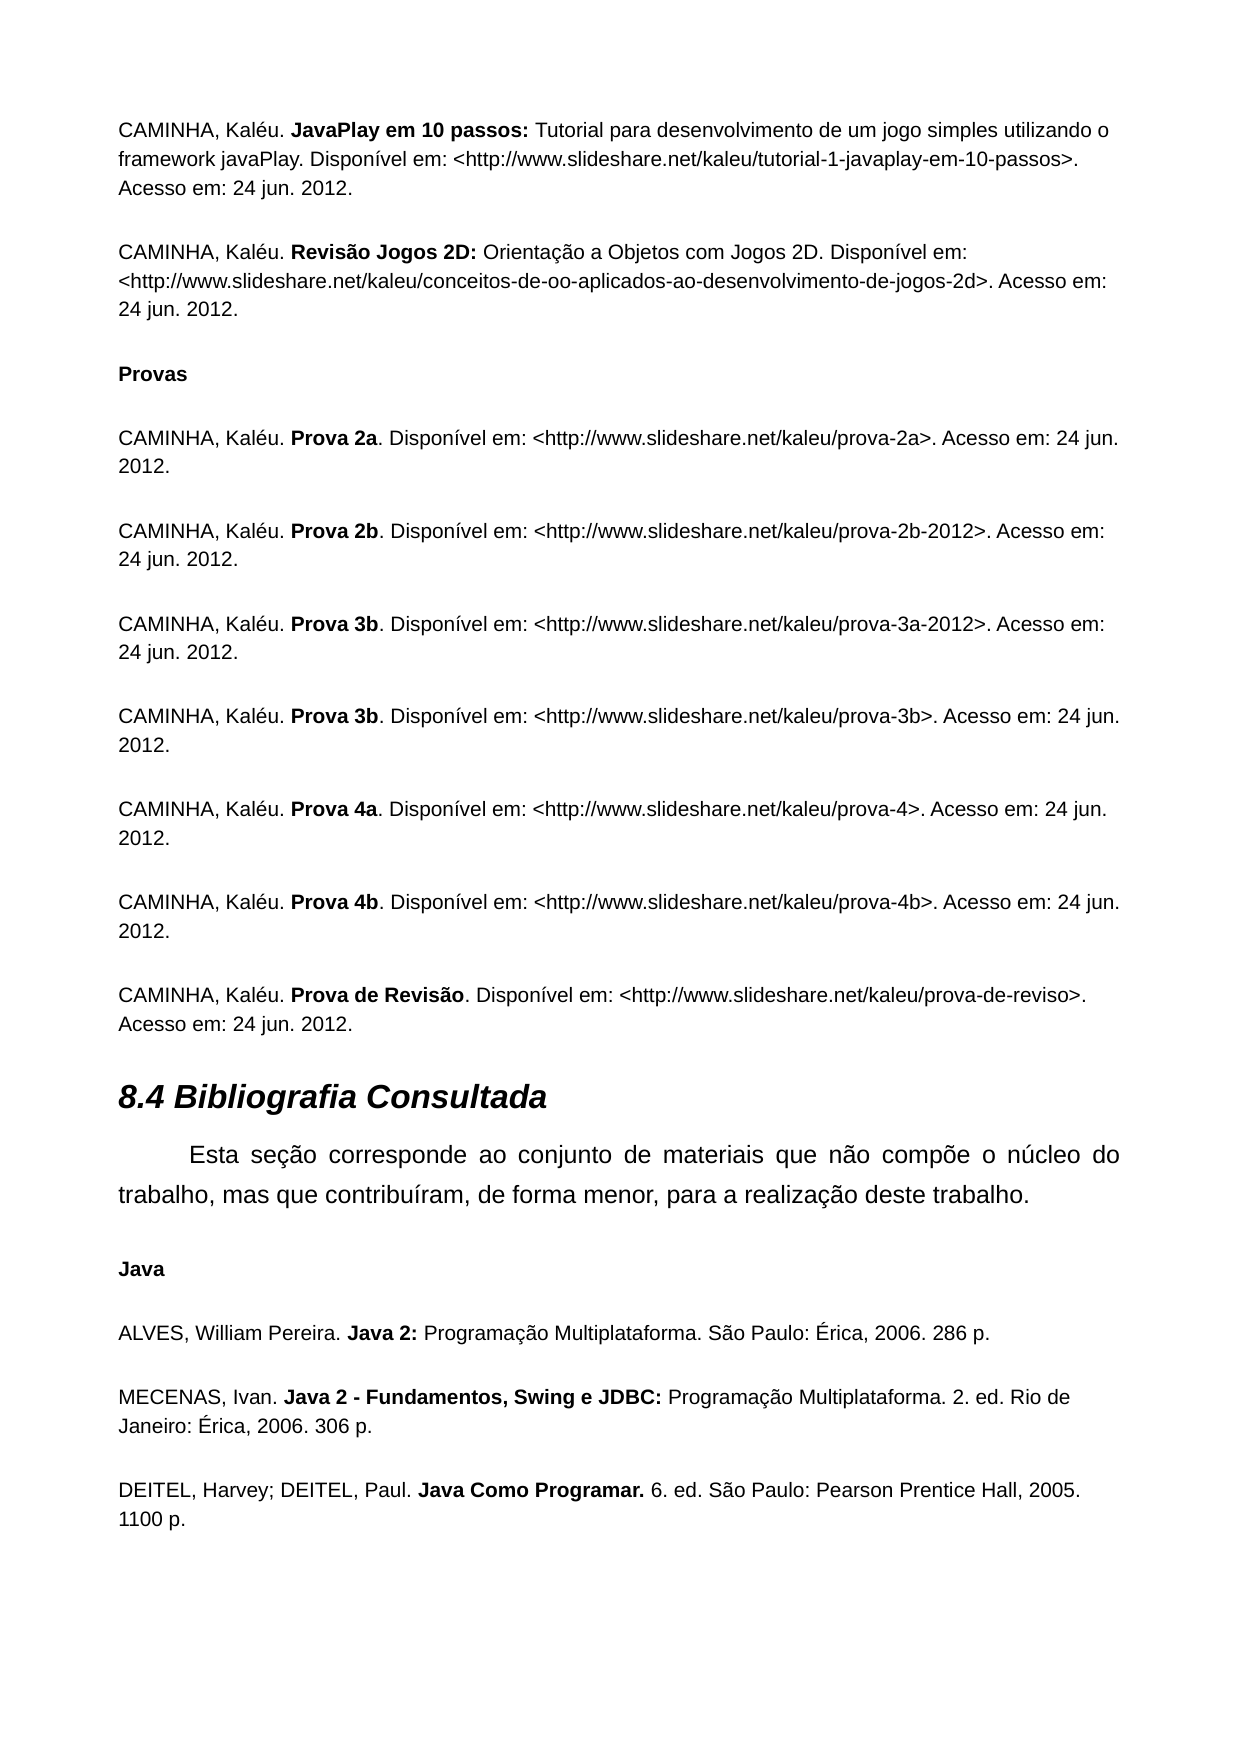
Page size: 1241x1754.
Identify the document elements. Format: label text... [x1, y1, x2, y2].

text Esta seção corresponde ao conjunto de materiais que não compõe o núcleo do trabalho, mas que contribuíram, de forma menor, para a realização deste trabalho. [118, 1140, 1122, 1209]
text DEITEL, Harvey; DEITEL, Paul. Java Como Programar. 6. ed. São Paulo: Pearson Prentice Hall, 2005. 1100 p. [118, 1478, 1122, 1531]
text MECENAS, Ivan. Java 2 - Fundamentos, Swing e JDBC: Programação Multiplataforma. 2. ed. Rio de Janeiro: Érica, 2006. 306 p. [118, 1385, 1122, 1438]
text CAMINHA, Kaléu. Revisão Jogos 2D: Orientação a Objetos com Jogos 2D. Disponível em: <http://www.slideshare.net/kaleu/conceitos-de-oo-aplicados-ao-desenvolvimento-de-jogos-2d>. Acesso em: 24 jun. 2012. [118, 240, 1122, 321]
text CAMINHA, Kaléu. Prova 3b. Disponível em: <http://www.slideshare.net/kaleu/prova-3b>. Acesso em: 24 jun. 2012. [118, 704, 1122, 757]
text CAMINHA, Kaléu. Prova 2a. Disponível em: <http://www.slideshare.net/kaleu/prova-2a>. Acesso em: 24 jun. 2012. [118, 426, 1122, 478]
text CAMINHA, Kaléu. Prova 3b. Disponível em: <http://www.slideshare.net/kaleu/prova-3a-2012>. Acesso em: 24 jun. 2012. [118, 611, 1122, 664]
text CAMINHA, Kaléu. Prova 2b. Disponível em: <http://www.slideshare.net/kaleu/prova-2b-2012>. Acesso em: 24 jun. 2012. [118, 518, 1122, 571]
text Java [118, 1257, 1122, 1281]
text CAMINHA, Kaléu. Prova 4a. Disponível em: <http://www.slideshare.net/kaleu/prova-4>. Acesso em: 24 jun. 2012. [118, 797, 1122, 850]
text CAMINHA, Kaléu. Prova 4b. Disponível em: <http://www.slideshare.net/kaleu/prova-4b>. Acesso em: 24 jun. 2012. [118, 890, 1122, 943]
text ALVES, William Pereira. Java 2: Programação Multiplataforma. São Paulo: Érica, 2006. 286 p. [118, 1321, 1122, 1345]
subtitle 8.4 Bibliografia Consultada [118, 1077, 1122, 1116]
text CAMINHA, Kaléu. Prova de Revisão. Disponível em: <http://www.slideshare.net/kaleu/prova-de-reviso>. Acesso em: 24 jun. 2012. [118, 983, 1122, 1036]
text Provas [118, 361, 1122, 385]
text CAMINHA, Kaléu. JavaPlay em 10 passos: Tutorial para desenvolvimento de um jogo simples utilizando o framework javaPlay. Disponível em: <http://www.slideshare.net/kaleu/tutorial-1-javaplay-em-10-passos>. Acesso em: 24 jun. 2012. [118, 118, 1122, 199]
